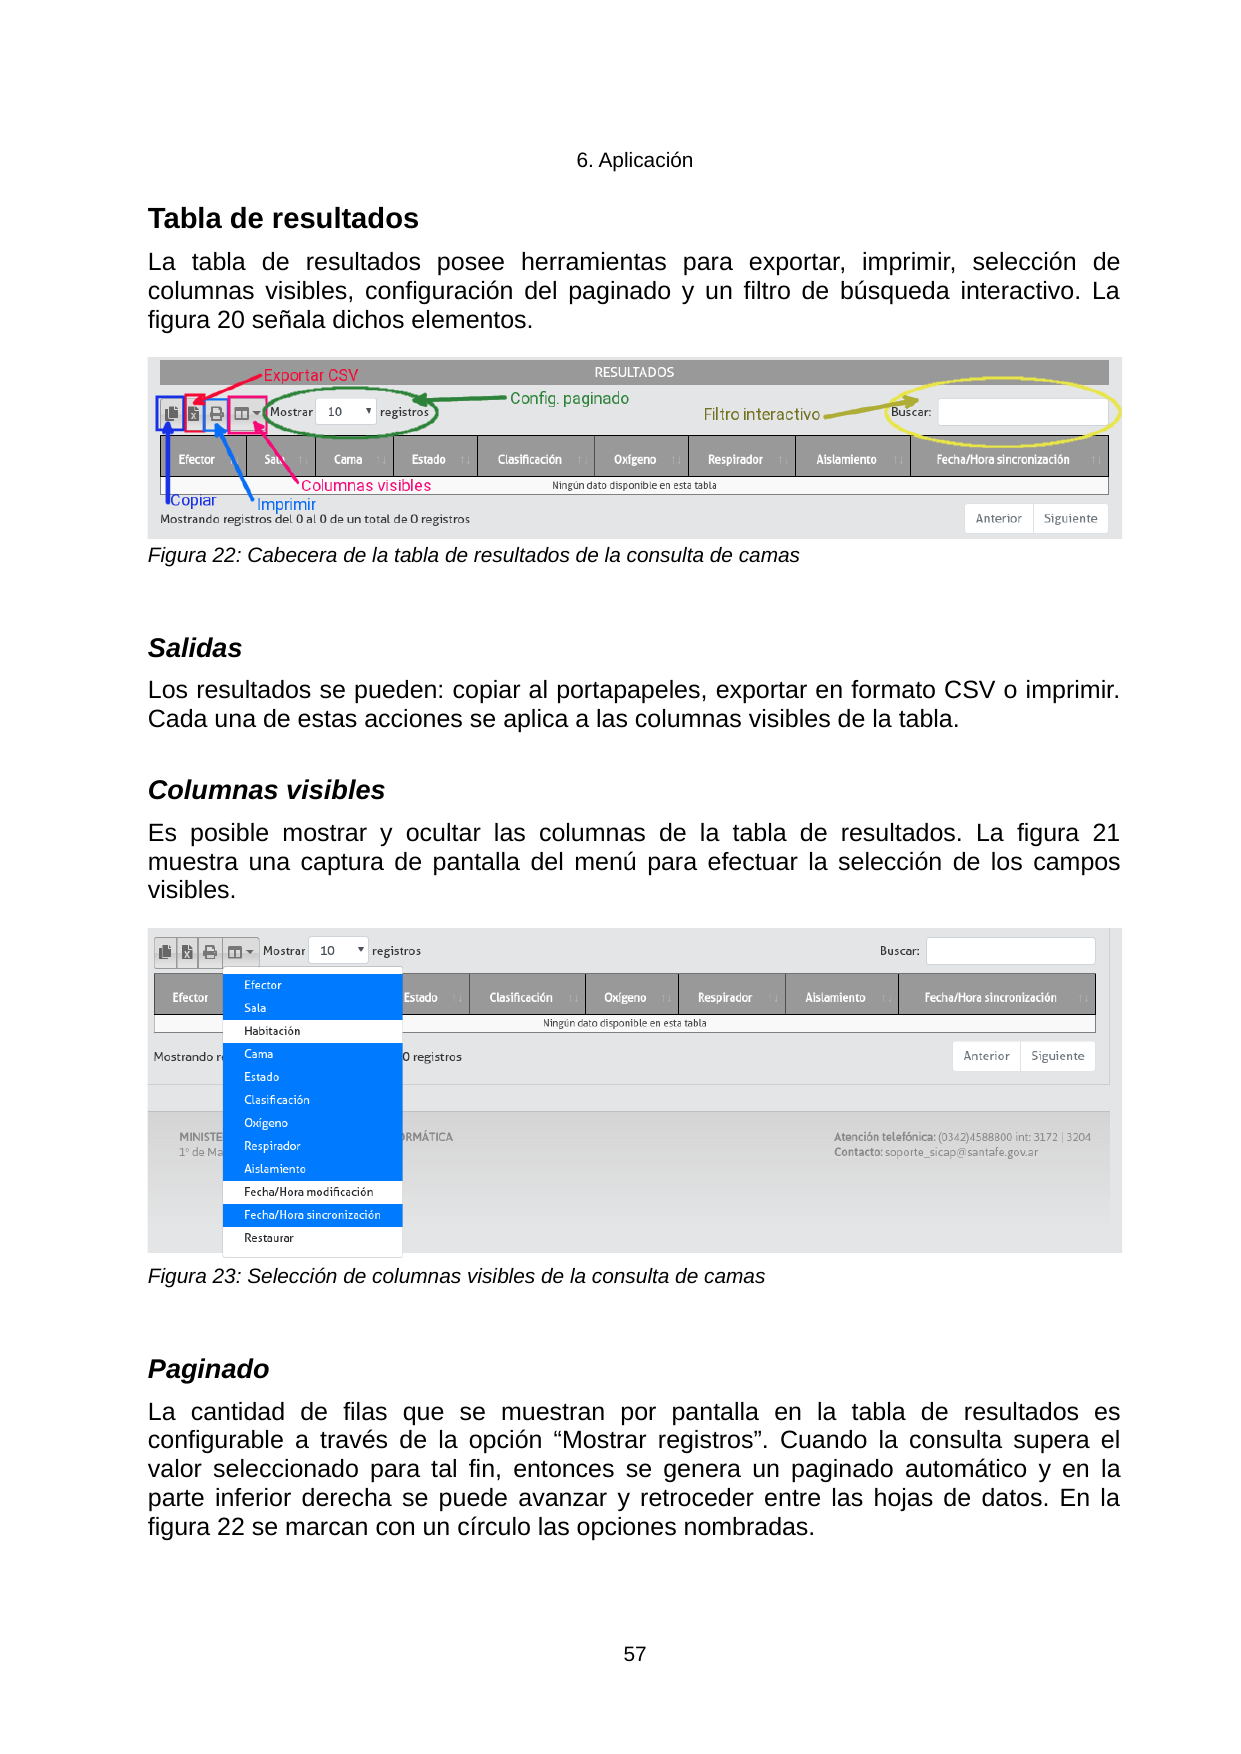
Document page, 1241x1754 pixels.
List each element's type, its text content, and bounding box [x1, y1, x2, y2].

text Figura 22: Cabecera de la tabla de resultados de la consulta de camas [148, 539, 1122, 567]
text Figura 23: Selección de columnas visibles de la consulta de camas [148, 1260, 1122, 1288]
subtitle Columnas visibles [148, 774, 1122, 806]
text Es posible mostrar y ocultar las columnas de la tabla de resultados. La figura 21 muestra una captura de pantalla del menú para efectuar la selección de los campos visibles. [148, 818, 1122, 904]
subtitle Tabla de resultados [148, 201, 1122, 234]
subtitle Salidas [148, 632, 1122, 663]
text Los resultados se pueden: copiar al portapapeles, exportar en formato CSV o imprimir. Cada una de estas acciones se aplica a las columnas visibles de la tabla. [148, 676, 1122, 733]
text La cantidad de filas que se muestran por pantalla en la tabla de resultados es configurable a través de la opción “Mostrar registros”. Cuando la consulta supera el valor seleccionado para tal fin, entonces se genera un paginado automático y en la parte inferior derecha se puede avanzar y retroceder entre las hojas de datos. En la figura 22 se marcan con un círculo las opciones nombradas. [148, 1397, 1122, 1541]
picture [147, 928, 1123, 1260]
subtitle Paginado [148, 1353, 1122, 1384]
text La tabla de resultados posee herramientas para exportar, imprimir, selección de columnas visibles, configuración del paginado y un filtro de búsqueda interactivo. La figura 20 señala dichos elementos. [148, 247, 1122, 333]
picture [147, 357, 1123, 539]
